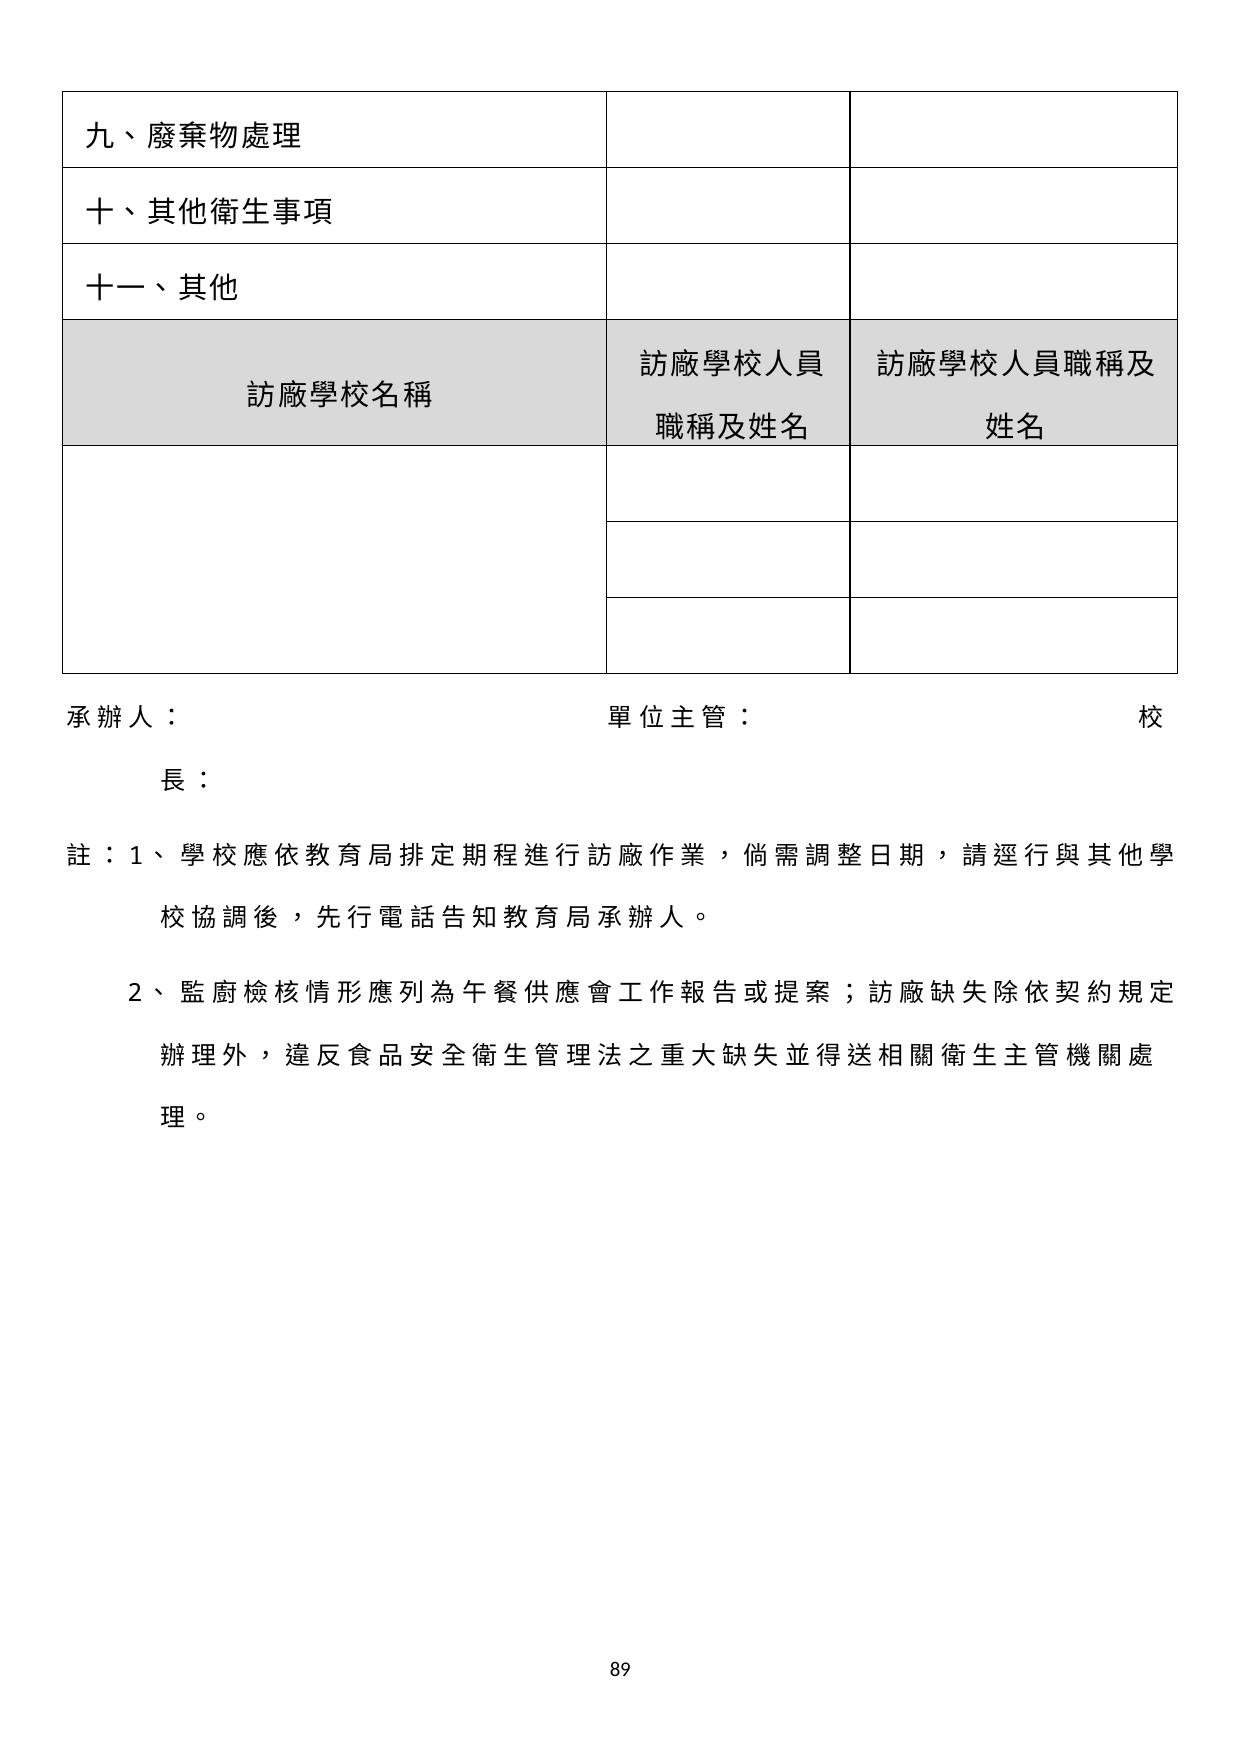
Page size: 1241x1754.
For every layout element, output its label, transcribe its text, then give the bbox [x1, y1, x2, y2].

table_cell [851, 522, 1177, 597]
table_cell [851, 92, 1177, 167]
table_cell [607, 168, 849, 243]
table_cell [851, 598, 1177, 673]
table_cell [607, 244, 849, 319]
text 承辦人： 單位主管： 校長： [63, 674, 1177, 799]
table_cell 十一、其他 [63, 244, 606, 319]
table_cell [851, 244, 1177, 319]
table_cell [607, 446, 849, 521]
table_cell 訪廠學校人員職稱及 姓名 [851, 320, 1177, 445]
text 2、監廚檢核情形應列為午餐供應會工作報告或提案；訪廠缺失除依契約規定辦理外，違反食品安全衛生管理法之重大缺失並得送相關衛生主管機關處理。 [63, 949, 1177, 1137]
table_cell [851, 446, 1177, 521]
table_cell 訪廠學校名稱 [63, 320, 606, 445]
table_cell [607, 522, 849, 597]
table_cell [851, 168, 1177, 243]
table_cell [63, 446, 606, 673]
table_cell 九、廢棄物處理 [63, 92, 606, 167]
table_cell [607, 92, 849, 167]
table_cell 訪廠學校人員職稱及姓名 [607, 320, 849, 445]
text 註：1、學校應依教育局排定期程進行訪廠作業，倘需調整日期，請逕行與其他學校協調後，先行電話告知教育局承辦人。 [63, 812, 1177, 937]
table_cell [607, 598, 849, 673]
table_cell 十、其他衛生事項 [63, 168, 606, 243]
